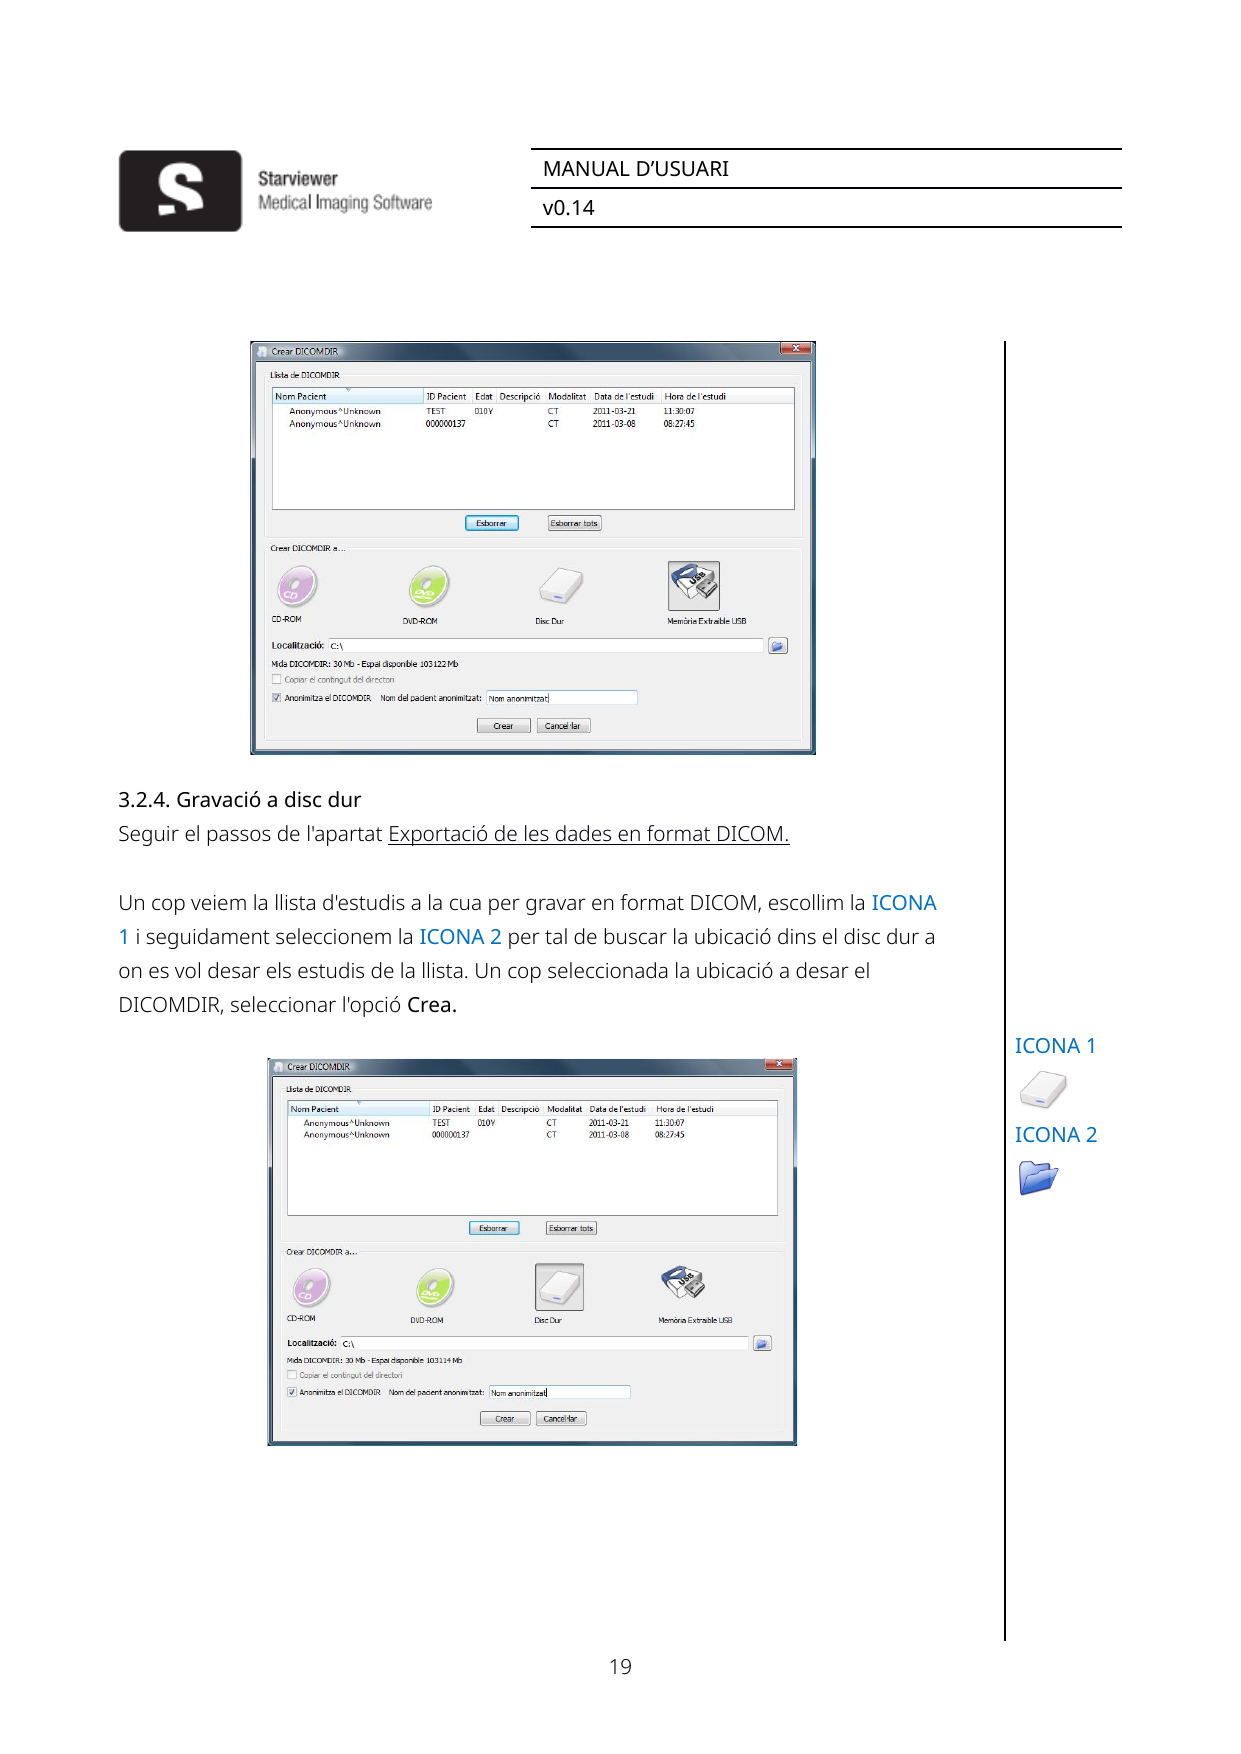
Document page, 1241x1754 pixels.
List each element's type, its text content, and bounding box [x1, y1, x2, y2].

picture [250, 341, 816, 755]
picture [1018, 1065, 1068, 1114]
picture [1018, 1153, 1060, 1196]
text ICONA 1 [1015, 1032, 1113, 1060]
picture [267, 1058, 798, 1446]
text ICONA 2 [1015, 1120, 1113, 1148]
text Un cop veiem la llista d'estudis a la cua per gravar en format DICOM, escollim la icona 1 i seguidament seleccionem la icona 2 per tal de buscar la ubicació dins el disc dur a on es vol desar els estudis de la llista. Un cop seleccionada la ubicació a desar el DICOMDIR, seleccionar l'opció Crea. [118, 888, 1004, 1018]
text [1006, 1032, 1122, 1152]
subtitle Gravació a disc dur [118, 786, 1004, 814]
text Seguir el passos de l'apartat Exportació de les dades en format DICOM. [118, 819, 1004, 848]
